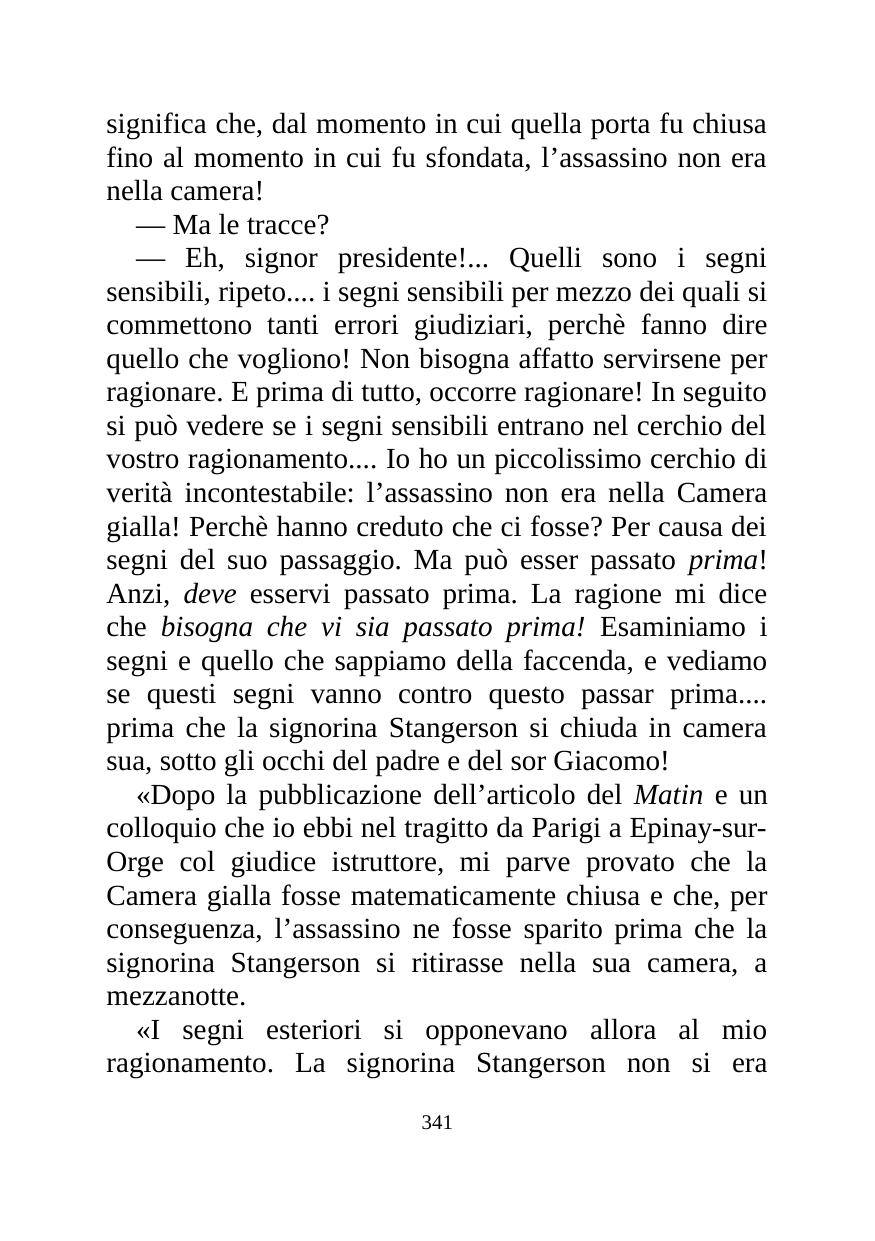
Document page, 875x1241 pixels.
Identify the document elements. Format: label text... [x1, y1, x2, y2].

text — Eh, signor presidente!... Quelli sono i segni sensibili, ripeto.... i segni sensibili per mezzo dei quali si commettono tanti errori giudiziari, perchè fanno dire quello che vogliono! Non bisogna affatto servirsene per ragionare. E prima di tutto, occorre ragionare! In seguito si può vedere se i segni sensibili entrano nel cerchio del vostro ragionamento.... Io ho un piccolissimo cerchio di verità incontestabile: l’assassino non era nella Camera gialla! Perchè hanno creduto che ci fosse? Per causa dei segni del suo passaggio. Ma può esser passato prima! Anzi, deve esservi passato prima. La ragione mi dice che bisogna che vi sia passato prima! Esaminiamo i segni e quello che sappiamo della faccenda, e vediamo se questi segni vanno contro questo passar prima.... prima che la signorina Stangerson si chiuda in camera sua, sotto gli occhi del padre e del sor Giacomo! [106, 240, 768, 777]
text significa che, dal momento in cui quella porta fu chiusa fino al momento in cui fu sfondata, l’assassino non era nella camera! [106, 106, 768, 207]
text «Dopo la pubblicazione dell’articolo del Matin e un colloquio che io ebbi nel tragitto da Parigi a Epinay-sur-Orge col giudice istruttore, mi parve provato che la Camera gialla fosse matematicamente chiusa e che, per conseguenza, l’assassino ne fosse sparito prima che la signorina Stangerson si ritirasse nella sua camera, a mezzanotte. [106, 777, 768, 1012]
text — Ma le tracce? [106, 207, 768, 240]
text «I segni esteriori si opponevano allora al mio ragionamento. La signorina Stangerson non si era [106, 1012, 768, 1079]
